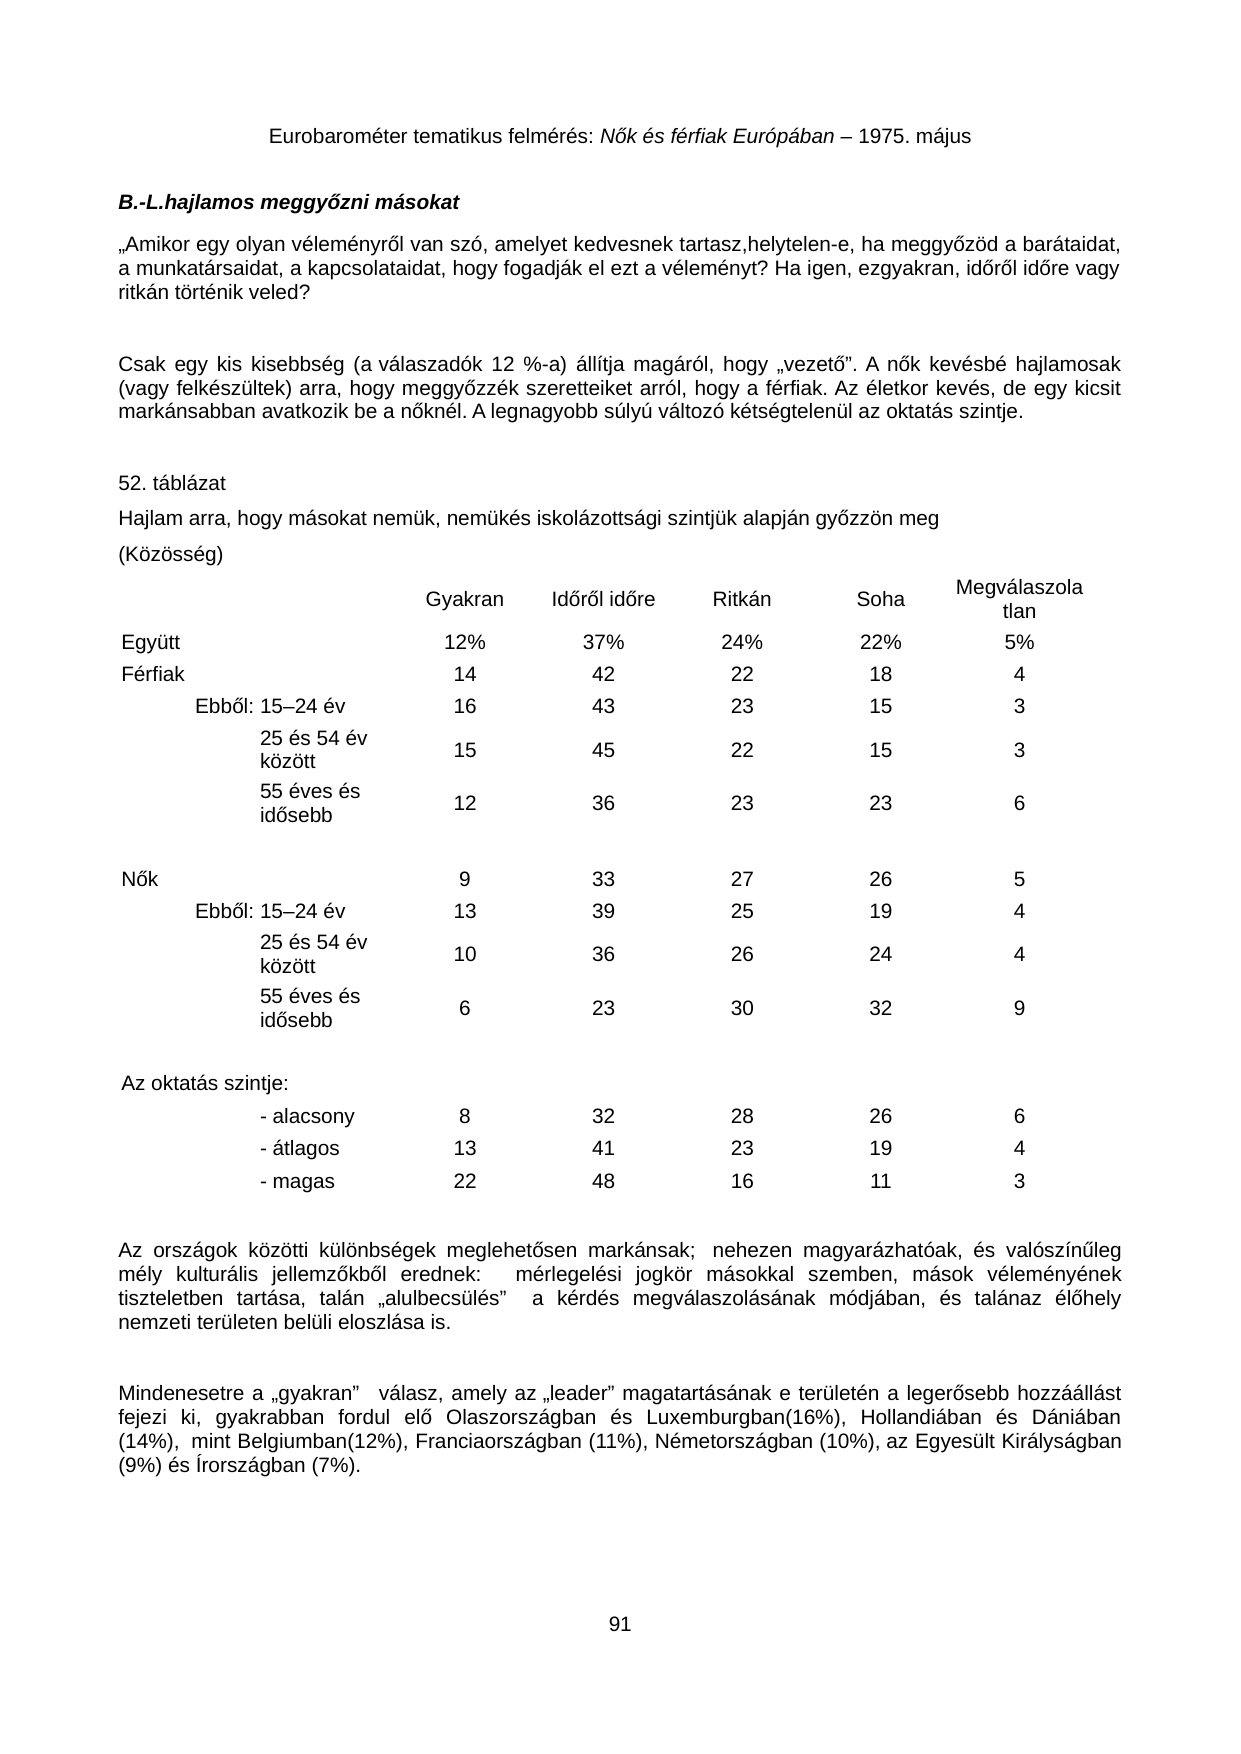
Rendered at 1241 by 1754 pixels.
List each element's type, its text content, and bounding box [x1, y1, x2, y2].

table_cell [118, 1100, 257, 1132]
table_cell 43 [534, 690, 673, 722]
table_cell [395, 830, 534, 862]
table_cell 4 [950, 895, 1089, 927]
table_cell [118, 1132, 257, 1164]
table_cell 9 [395, 863, 534, 895]
table_cell [118, 830, 257, 862]
table_cell [673, 830, 811, 862]
table_cell 28 [673, 1100, 811, 1132]
table_cell [257, 863, 395, 895]
table_cell 16 [395, 690, 534, 722]
table_cell 48 [534, 1164, 673, 1197]
text 52. táblázat [118, 471, 1122, 494]
table_cell 14 [395, 658, 534, 690]
table_cell 36 [534, 927, 673, 981]
table_cell - átlagos [257, 1132, 395, 1164]
table_cell [118, 1035, 257, 1067]
table_cell 33 [534, 863, 673, 895]
table_cell 23 [811, 776, 950, 830]
table_cell Ebből: [118, 690, 257, 722]
table_cell 12% [395, 625, 534, 658]
table_cell 32 [811, 981, 950, 1035]
table_cell [950, 1067, 1089, 1099]
table_cell 27 [673, 863, 811, 895]
table_cell 5 [950, 863, 1089, 895]
table_cell 16 [673, 1164, 811, 1197]
table_cell [118, 723, 257, 776]
table_cell [534, 1067, 673, 1099]
table_cell 36 [534, 776, 673, 830]
table_cell 22 [395, 1164, 534, 1197]
table_header [118, 572, 257, 625]
table_cell 23 [534, 981, 673, 1035]
table_cell 19 [811, 1132, 950, 1164]
table_cell 10 [395, 927, 534, 981]
table_cell Az oktatás szintje: [118, 1067, 395, 1099]
table_cell [257, 830, 395, 862]
table_cell 5% [950, 625, 1089, 658]
table_cell 26 [673, 927, 811, 981]
table_cell 22 [673, 723, 811, 776]
text „Amikor egy olyan véleményről van szó, amelyet kedvesnek tartasz,helytelen-e, ha meggyőzöd a barátaidat, a munkatársaidat, a kapcsolataidat, hogy fogadják el ezt a véleményt? Ha igen, ezgyakran, időről időre vagy ritkán történik veled? [118, 232, 1122, 304]
table_cell [811, 830, 950, 862]
table_cell [673, 1035, 811, 1067]
table_cell [534, 1035, 673, 1067]
table_cell 30 [673, 981, 811, 1035]
table_cell 3 [950, 723, 1089, 776]
text Hajlam arra, hogy másokat nemük, nemükés iskolázottsági szintjük alapján győzzön meg [118, 506, 1122, 530]
table_header Soha [811, 572, 950, 625]
table_cell 22% [811, 625, 950, 658]
table_header Ritkán [673, 572, 811, 625]
table_cell 13 [395, 1132, 534, 1164]
table_cell [950, 1035, 1089, 1067]
table_header Időről időre [534, 572, 673, 625]
text (Közösség) [118, 542, 1122, 566]
subtitle B.-L.hajlamos meggyőzni másokat [118, 190, 1122, 214]
table_cell 4 [950, 1132, 1089, 1164]
table_cell 6 [395, 981, 534, 1035]
table_cell 26 [811, 863, 950, 895]
table_cell - magas [257, 1164, 395, 1197]
table_cell 6 [950, 1100, 1089, 1132]
text Mindenesetre a „gyakran” válasz, amely az „leader” magatartásának e területén a legerősebb hozzáállást fejezi ki, gyakrabban fordul elő Olaszországban és Luxemburgban(16%), Hollandiában és Dániában (14%), mint Belgiumban(12%), Franciaországban (11%), Németországban (10%), az Egyesült Királyságban (9%) és Írországban (7%). [118, 1381, 1122, 1477]
table_cell 4 [950, 658, 1089, 690]
table_cell 18 [811, 658, 950, 690]
table_cell 25 és 54 év között [257, 927, 395, 981]
table_cell 15–24 év [257, 895, 395, 927]
table_cell 15 [811, 723, 950, 776]
table_cell 6 [950, 776, 1089, 830]
table_cell 23 [673, 690, 811, 722]
table_cell 25 és 54 év között [257, 723, 395, 776]
table_cell [811, 1035, 950, 1067]
text Az országok közötti különbségek meglehetősen markánsak; nehezen magyarázhatóak, és valószínűleg mély kulturális jellemzőkből erednek: mérlegelési jogkör másokkal szemben, mások véleményének tiszteletben tartása, talán „alulbecsülés” a kérdés megválaszolásának módjában, és talánaz élőhely nemzeti területen belüli eloszlása is. [118, 1238, 1122, 1334]
table_cell Együtt [118, 625, 257, 658]
table_header Megválaszolatlan [950, 572, 1089, 625]
table_cell 12 [395, 776, 534, 830]
table_cell [950, 830, 1089, 862]
table_cell 37% [534, 625, 673, 658]
table_cell 9 [950, 981, 1089, 1035]
table_cell 22 [673, 658, 811, 690]
table_cell Nők [118, 863, 257, 895]
table_cell 39 [534, 895, 673, 927]
table_cell 26 [811, 1100, 950, 1132]
table_cell [257, 625, 395, 658]
table_cell 11 [811, 1164, 950, 1197]
table_cell 45 [534, 723, 673, 776]
table_cell 19 [811, 895, 950, 927]
table_cell 23 [673, 776, 811, 830]
table_cell [257, 1035, 395, 1067]
text Csak egy kis kisebbség (a válaszadók 12 %-a) állítja magáról, hogy „vezető”. A nők kevésbé hajlamosak (vagy felkészültek) arra, hogy meggyőzzék szeretteiket arról, hogy a férfiak. Az életkor kevés, de egy kicsit markánsabban avatkozik be a nőknél. A legnagyobb súlyú változó kétségtelenül az oktatás szintje. [118, 351, 1122, 423]
table_cell 24% [673, 625, 811, 658]
table_cell 15–24 év [257, 690, 395, 722]
table_cell 25 [673, 895, 811, 927]
table_cell 55 éves és idősebb [257, 776, 395, 830]
table_header [257, 572, 395, 625]
table_cell 24 [811, 927, 950, 981]
table_cell 15 [811, 690, 950, 722]
table_cell [118, 981, 257, 1035]
table_cell [534, 830, 673, 862]
table_cell 15 [395, 723, 534, 776]
table_cell 55 éves és idősebb [257, 981, 395, 1035]
table_cell [118, 927, 257, 981]
table_cell 42 [534, 658, 673, 690]
table_cell 4 [950, 927, 1089, 981]
table_cell [118, 1164, 257, 1197]
table_cell 13 [395, 895, 534, 927]
table_cell [811, 1067, 950, 1099]
table_cell [257, 658, 395, 690]
table_cell 23 [673, 1132, 811, 1164]
table_cell 41 [534, 1132, 673, 1164]
table_cell [395, 1035, 534, 1067]
table_cell Férfiak [118, 658, 257, 690]
table_header Gyakran [395, 572, 534, 625]
table_cell Ebből: [118, 895, 257, 927]
table_cell - alacsony [257, 1100, 395, 1132]
table_cell 32 [534, 1100, 673, 1132]
table_cell 3 [950, 1164, 1089, 1197]
table_cell [395, 1067, 534, 1099]
table_cell 8 [395, 1100, 534, 1132]
table_cell [118, 776, 257, 830]
table_cell [673, 1067, 811, 1099]
table_cell 3 [950, 690, 1089, 722]
